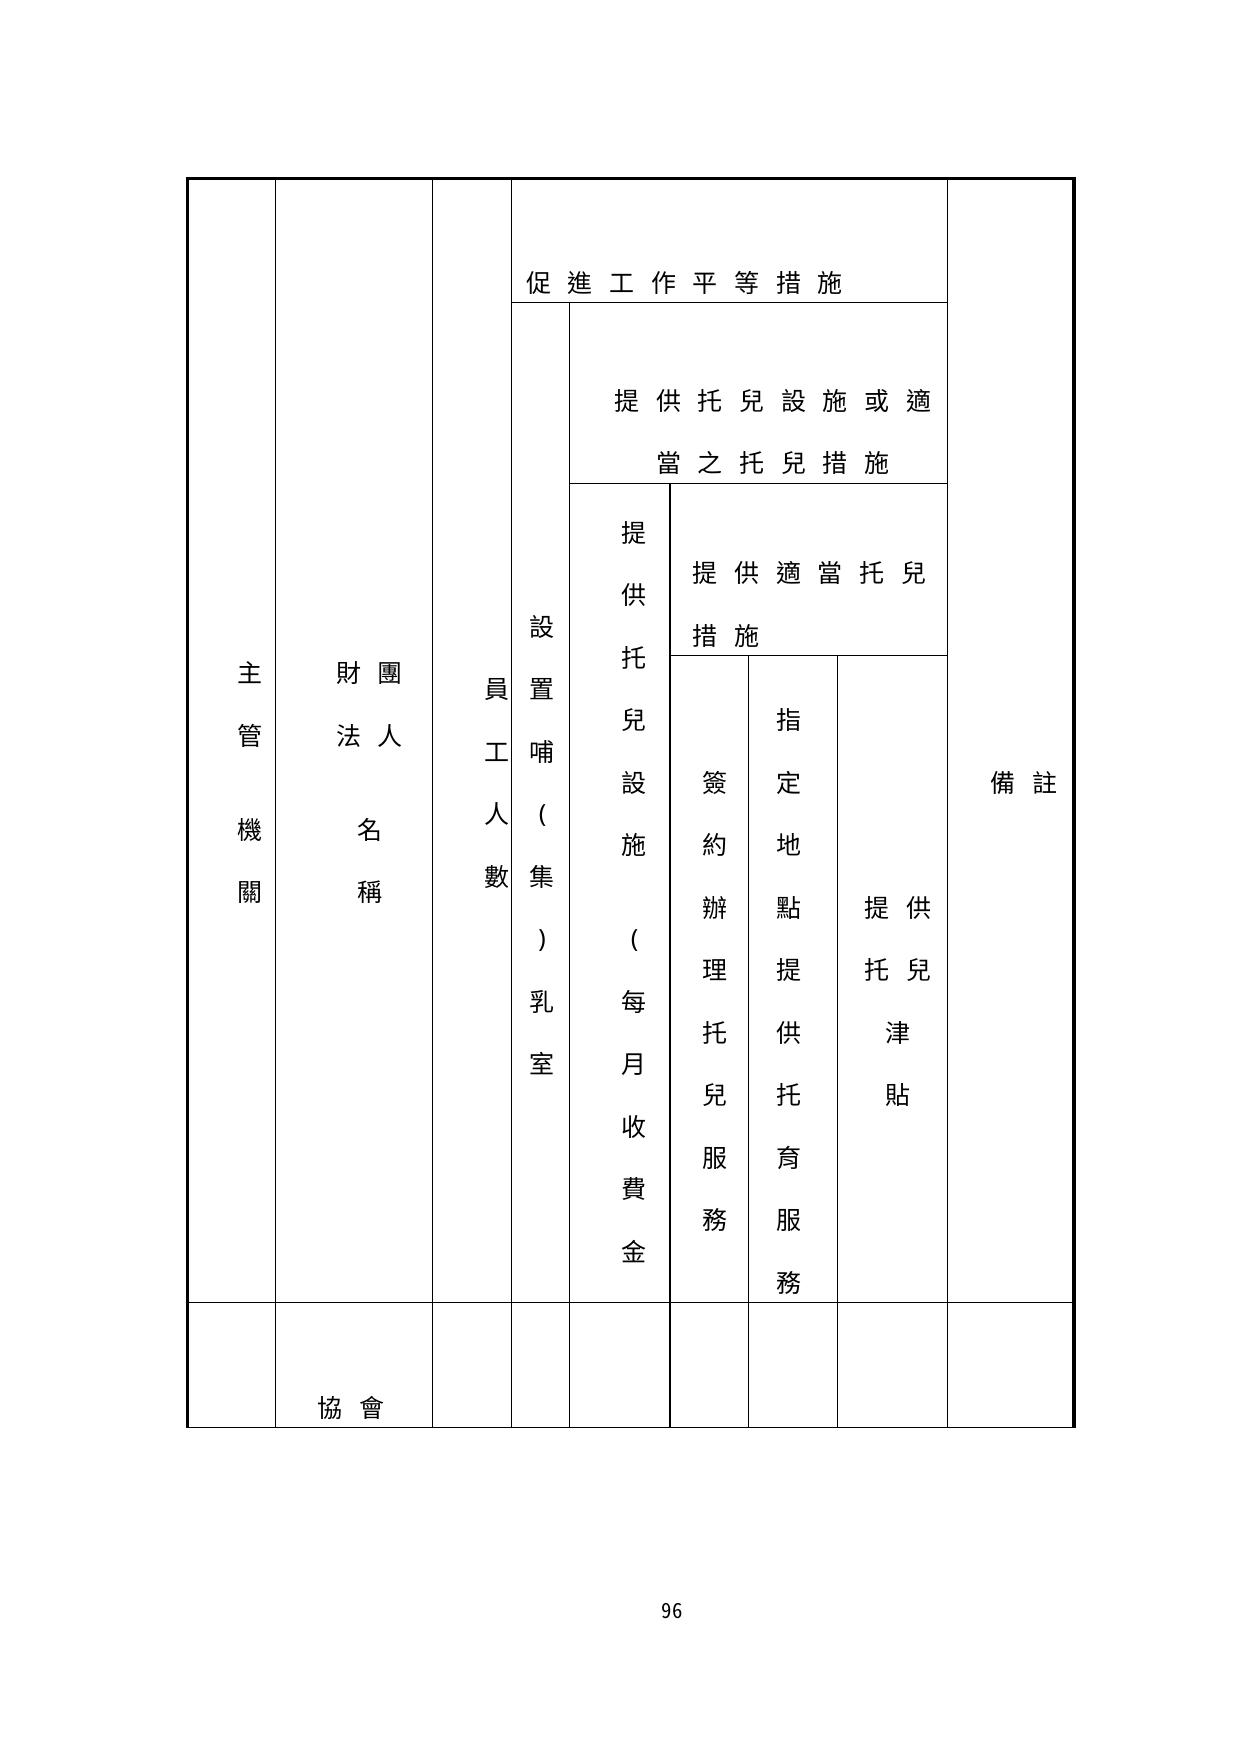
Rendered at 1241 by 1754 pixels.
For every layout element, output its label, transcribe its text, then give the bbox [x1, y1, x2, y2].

table_header 促進工作平等措施 [512, 180, 947, 302]
table_cell [512, 1303, 569, 1427]
table_cell 設置哺(集)乳室 [512, 303, 569, 1302]
table_cell [838, 1303, 947, 1427]
table_cell [570, 1303, 669, 1427]
table_header 財團法人 名 稱 [276, 180, 432, 1302]
table_header 員工人數 [433, 180, 511, 1302]
table_cell 提供托兒 津 貼 [838, 656, 947, 1302]
table_header 主管 機關 [189, 180, 275, 1302]
table_cell 指定地點提供托育服務 [749, 656, 837, 1302]
table_cell 提供托兒設施或適當之托兒措施 [570, 303, 947, 482]
table_cell [433, 1303, 511, 1427]
table_cell [749, 1303, 837, 1427]
table_header 備註 [948, 180, 1072, 1302]
table_cell 協會 [276, 1303, 432, 1427]
table_cell 提供托兒設施 (每月收費金額) [570, 484, 669, 1302]
table_cell [948, 1303, 1072, 1427]
table_cell [189, 1303, 275, 1427]
table_cell [671, 1303, 748, 1427]
table_cell 提供適當托兒措施 [671, 484, 947, 655]
table_cell 簽約辦理托兒服務 [671, 656, 748, 1302]
